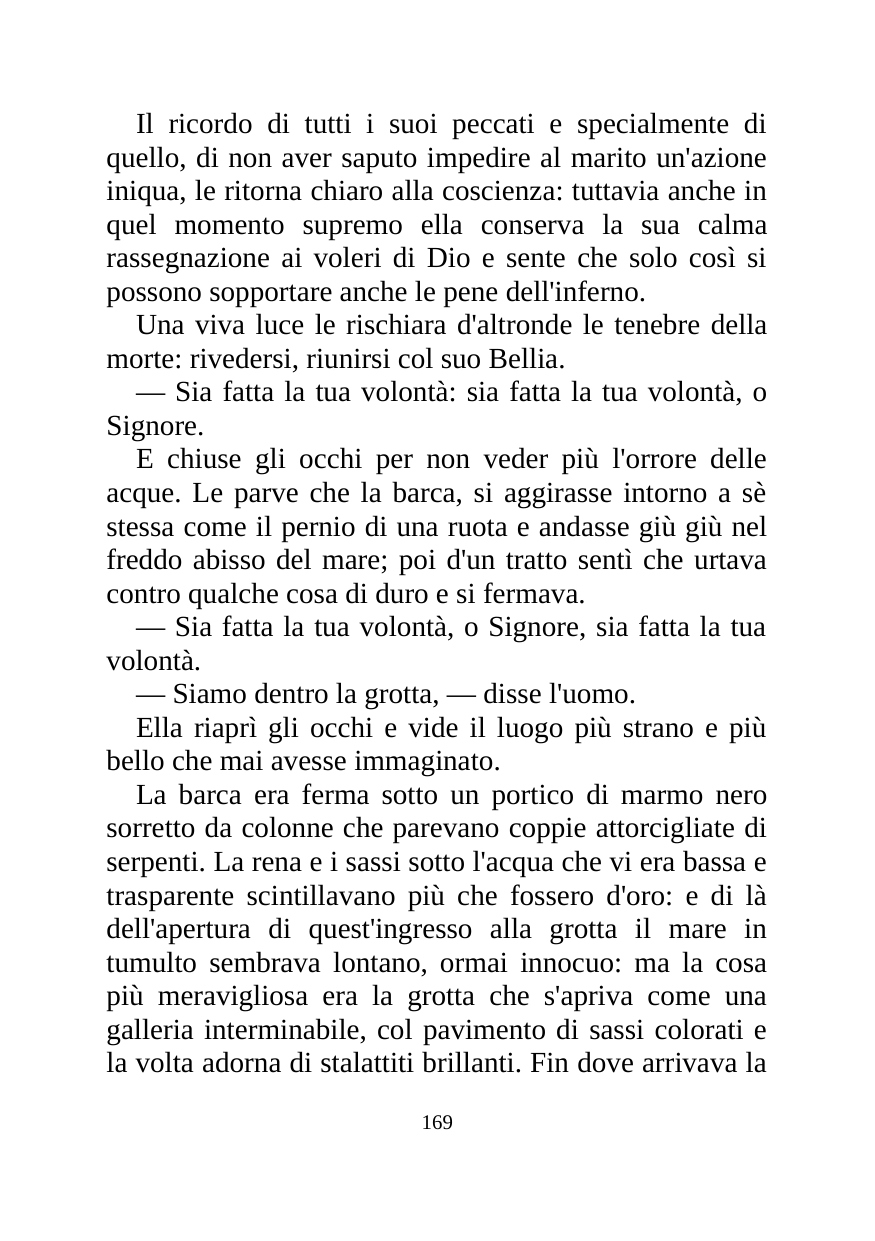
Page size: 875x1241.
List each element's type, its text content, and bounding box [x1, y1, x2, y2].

text E chiuse gli occhi per non veder più l'orrore delle acque. Le parve che la barca, si aggirasse intorno a sè stessa come il pernio di una ruota e andasse giù giù nel freddo abisso del mare; poi d'un tratto sentì che urtava contro qualche cosa di duro e si fermava. [106, 442, 768, 609]
text La barca era ferma sotto un portico di marmo nero sorretto da colonne che parevano coppie attorcigliate di serpenti. La rena e i sassi sotto l'acqua che vi era bassa e trasparente scintillavano più che fossero d'oro: e di là dell'apertura di quest'ingresso alla grotta il mare in tumulto sembrava lontano, ormai innocuo: ma la cosa più meravigliosa era la grotta che s'apriva come una galleria interminabile, col pavimento di sassi colorati e la volta adorna di stalattiti brillanti. Fin dove arrivava la [106, 777, 768, 1079]
text — Sia fatta la tua volontà, o Signore, sia fatta la tua volontà. [106, 609, 768, 676]
text Ella riaprì gli occhi e vide il luogo più strano e più bello che mai avesse immaginato. [106, 710, 768, 777]
text Una viva luce le rischiara d'altronde le tenebre della morte: rivedersi, riunirsi col suo Bellia. [106, 307, 768, 374]
text — Sia fatta la tua volontà: sia fatta la tua volontà, o Signore. [106, 374, 768, 442]
text Il ricordo di tutti i suoi peccati e specialmente di quello, di non aver saputo impedire al marito un'azione iniqua, le ritorna chiaro alla coscienza: tuttavia anche in quel momento supremo ella conserva la sua calma rassegnazione ai voleri di Dio e sente che solo così si possono sopportare anche le pene dell'inferno. [106, 106, 768, 307]
text — Siamo dentro la grotta, — disse l'uomo. [106, 676, 768, 710]
